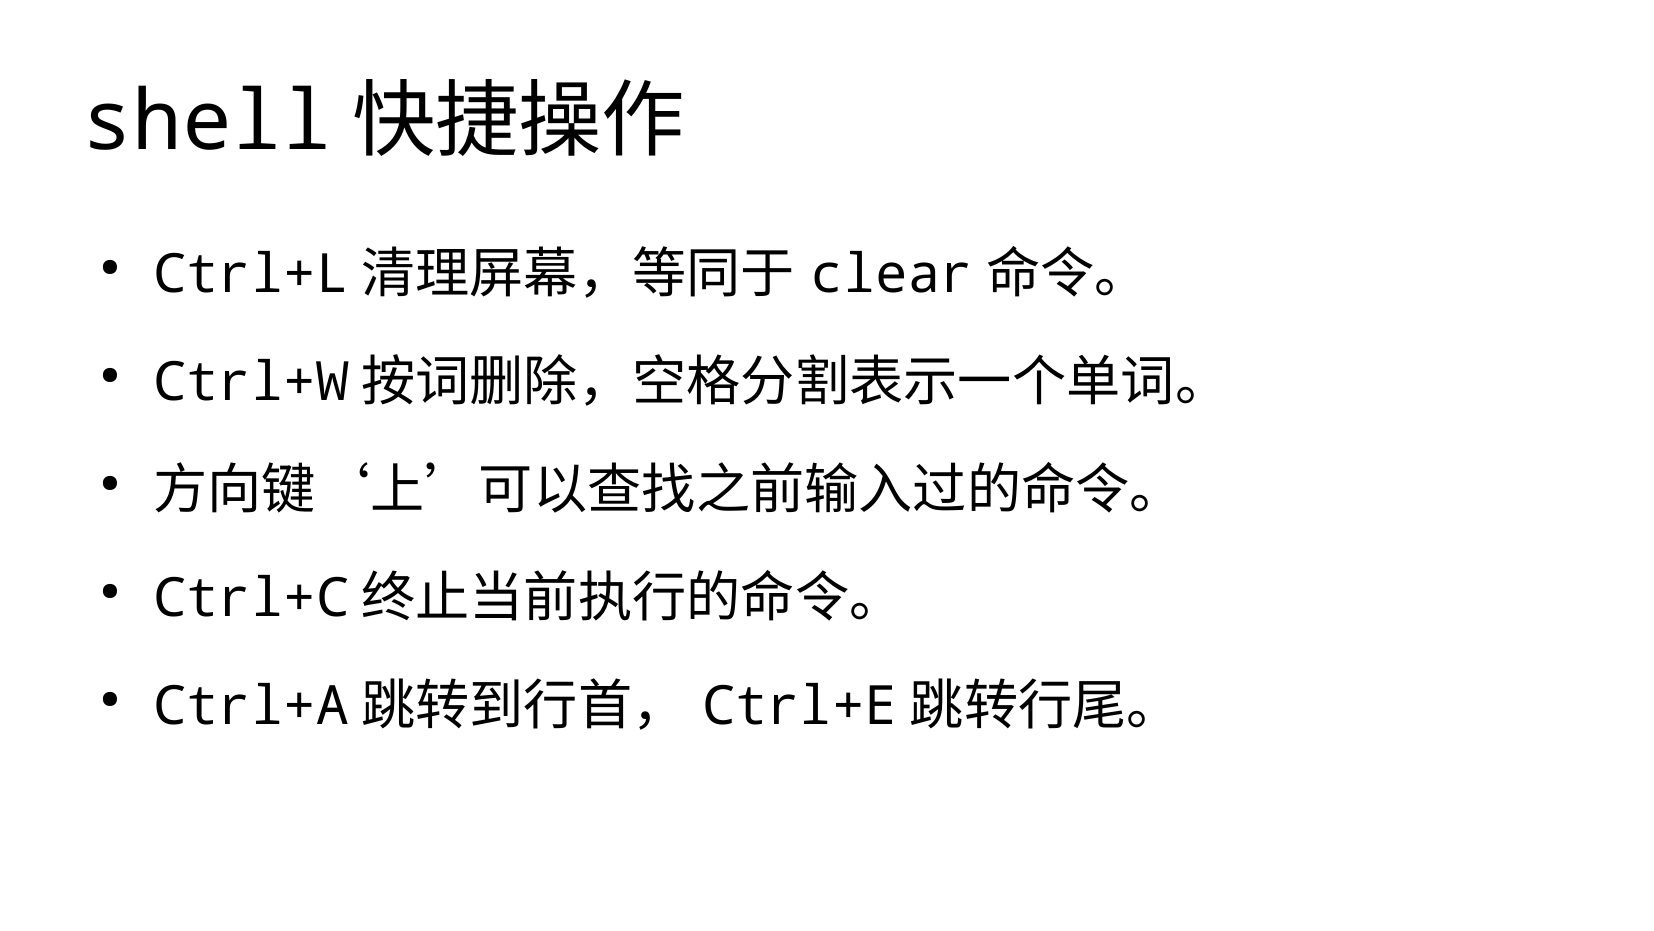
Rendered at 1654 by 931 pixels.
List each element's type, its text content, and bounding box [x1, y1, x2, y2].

list Ctrl+L清理屏幕，等同于clear命令。 Ctrl+W按词删除，空格分割表示一个单词。 方向键‘上’可以查找之前输入过的命令。 Ctrl+C终止当前执行的命令。 Ctrl+A跳转到行首，Ctrl+E跳转行尾。 [82, 217, 1571, 851]
title shell快捷操作 [82, 37, 1571, 189]
